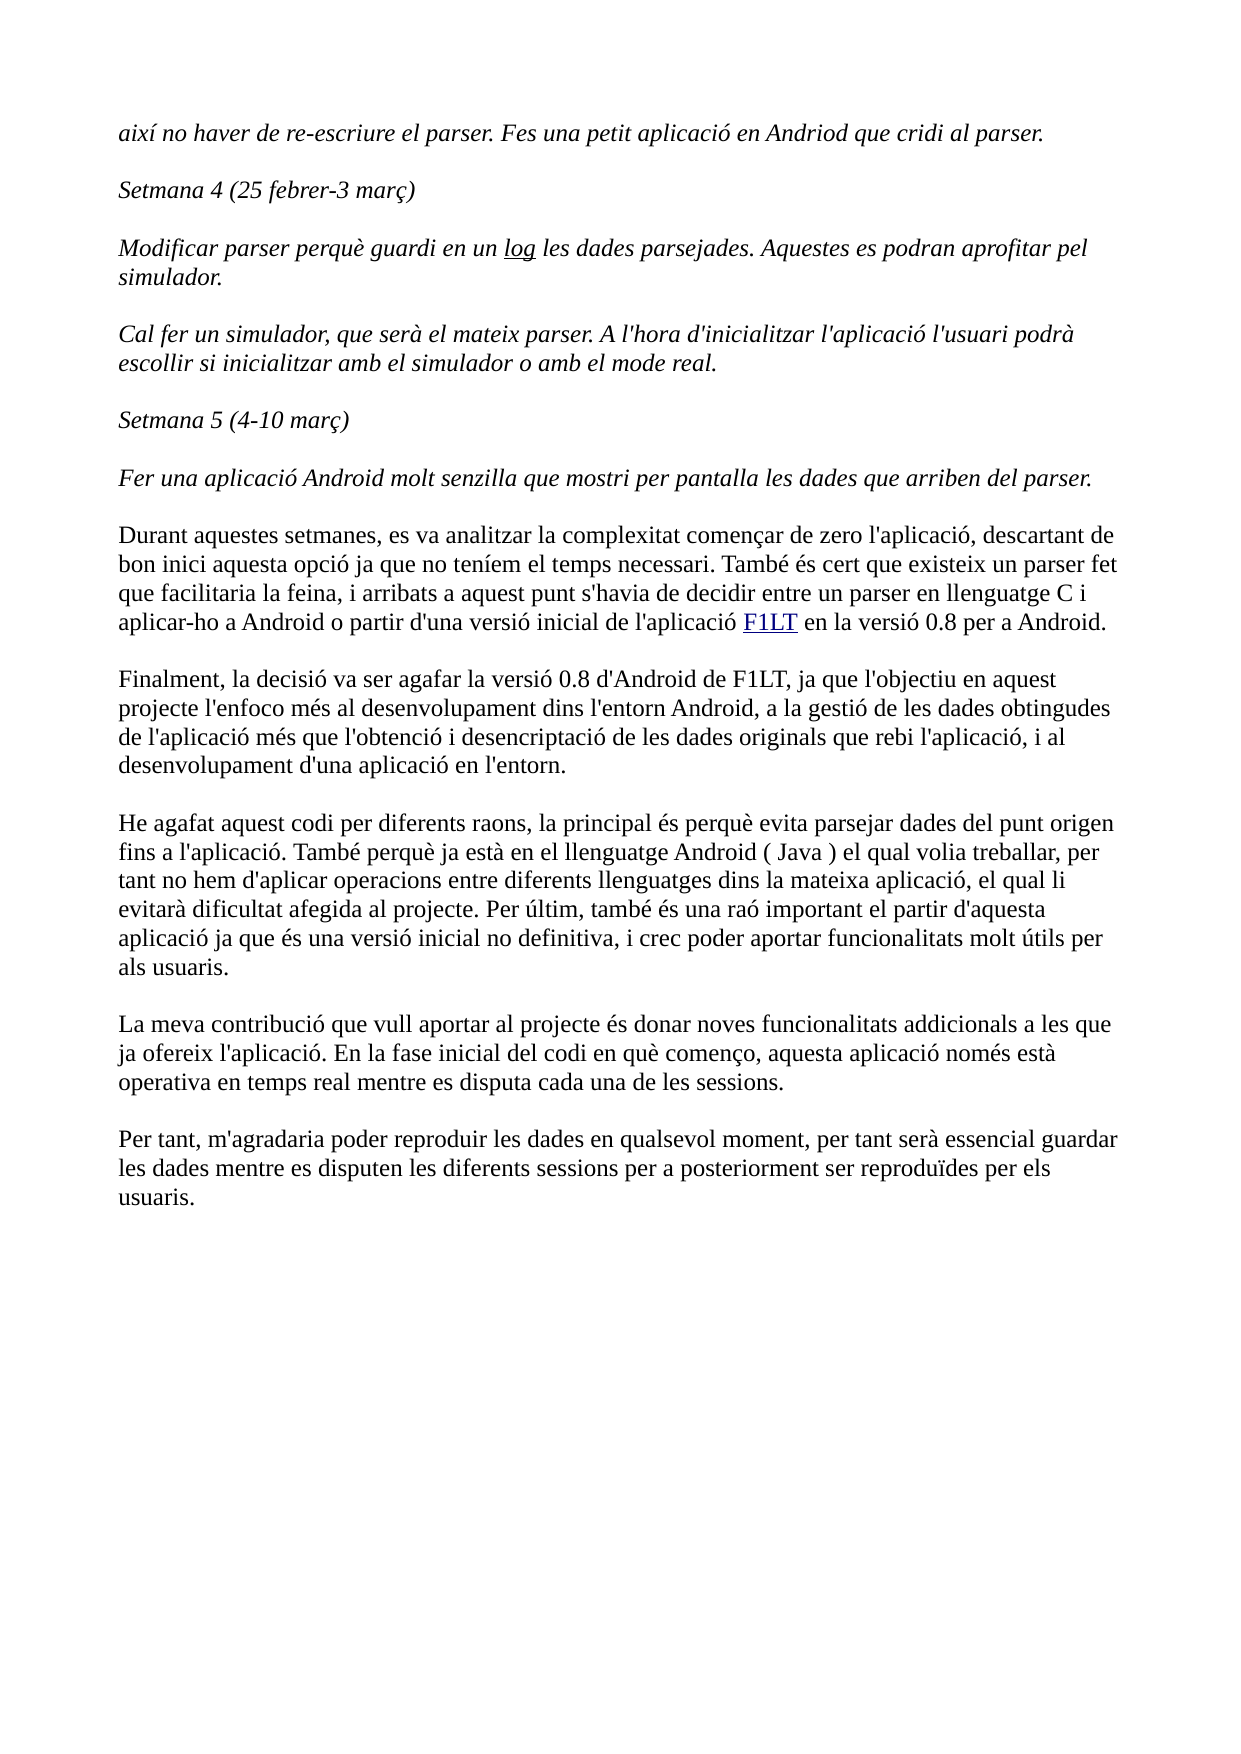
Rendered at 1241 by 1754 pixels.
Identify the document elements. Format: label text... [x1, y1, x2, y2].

text He agafat aquest codi per diferents raons, la principal és perquè evita parsejar dades del punt origen fins a l'aplicació. També perquè ja està en el llenguatge Android ( Java ) el qual volia treballar, per tant no hem d'aplicar operacions entre diferents llenguatges dins la mateixa aplicació, el qual li evitarà dificultat afegida al projecte. Per últim, també és una raó important el partir d'aquesta aplicació ja que és una versió inicial no definitiva, i crec poder aportar funcionalitats molt útils per als usuaris. [118, 808, 1122, 981]
text Finalment, la decisió va ser agafar la versió 0.8 d'Android de F1LT, ja que l'objectiu en aquest projecte l'enfoco més al desenvolupament dins l'entorn Android, a la gestió de les dades obtingudes de l'aplicació més que l'obtenció i desencriptació de les dades originals que rebi l'aplicació, i al desenvolupament d'una aplicació en l'entorn. [118, 664, 1122, 779]
text Per tant, m'agradaria poder reproduir les dades en qualsevol moment, per tant serà essencial guardar les dades mentre es disputen les diferents sessions per a posteriorment ser reproduïdes per els usuaris. [118, 1124, 1122, 1211]
text Durant aquestes setmanes, es va analitzar la complexitat començar de zero l'aplicació, descartant de bon inici aquesta opció ja que no teníem el temps necessari. També és cert que existeix un parser fet que facilitaria la feina, i arribats a aquest punt s'havia de decidir entre un parser en llenguatge C i aplicar-ho a Android o partir d'una versió inicial de l'aplicació F1LT en la versió 0.8 per a Android. [118, 521, 1122, 636]
text La meva contribució que vull aportar al projecte és donar noves funcionalitats addicionals a les que ja ofereix l'aplicació. En la fase inicial del codi en què començo, aquesta aplicació només està operativa en temps real mentre es disputa cada una de les sessions. [118, 1009, 1122, 1096]
text així no haver de re-escriure el parser. Fes una petit aplicació en Andriod que cridi al parser. Setmana 4 (25 febrer-3 març) Modificar parser perquè guardi en un log les dades parsejades. Aquestes es podran aprofitar pel simulador. Cal fer un simulador, que serà el mateix parser. A l'hora d'inicialitzar l'aplicació l'usuari podrà escollir si inicialitzar amb el simulador o amb el mode real. Setmana 5 (4-10 març) Fer una aplicació Android molt senzilla que mostri per pantalla les dades que arriben del parser. [118, 118, 1122, 521]
